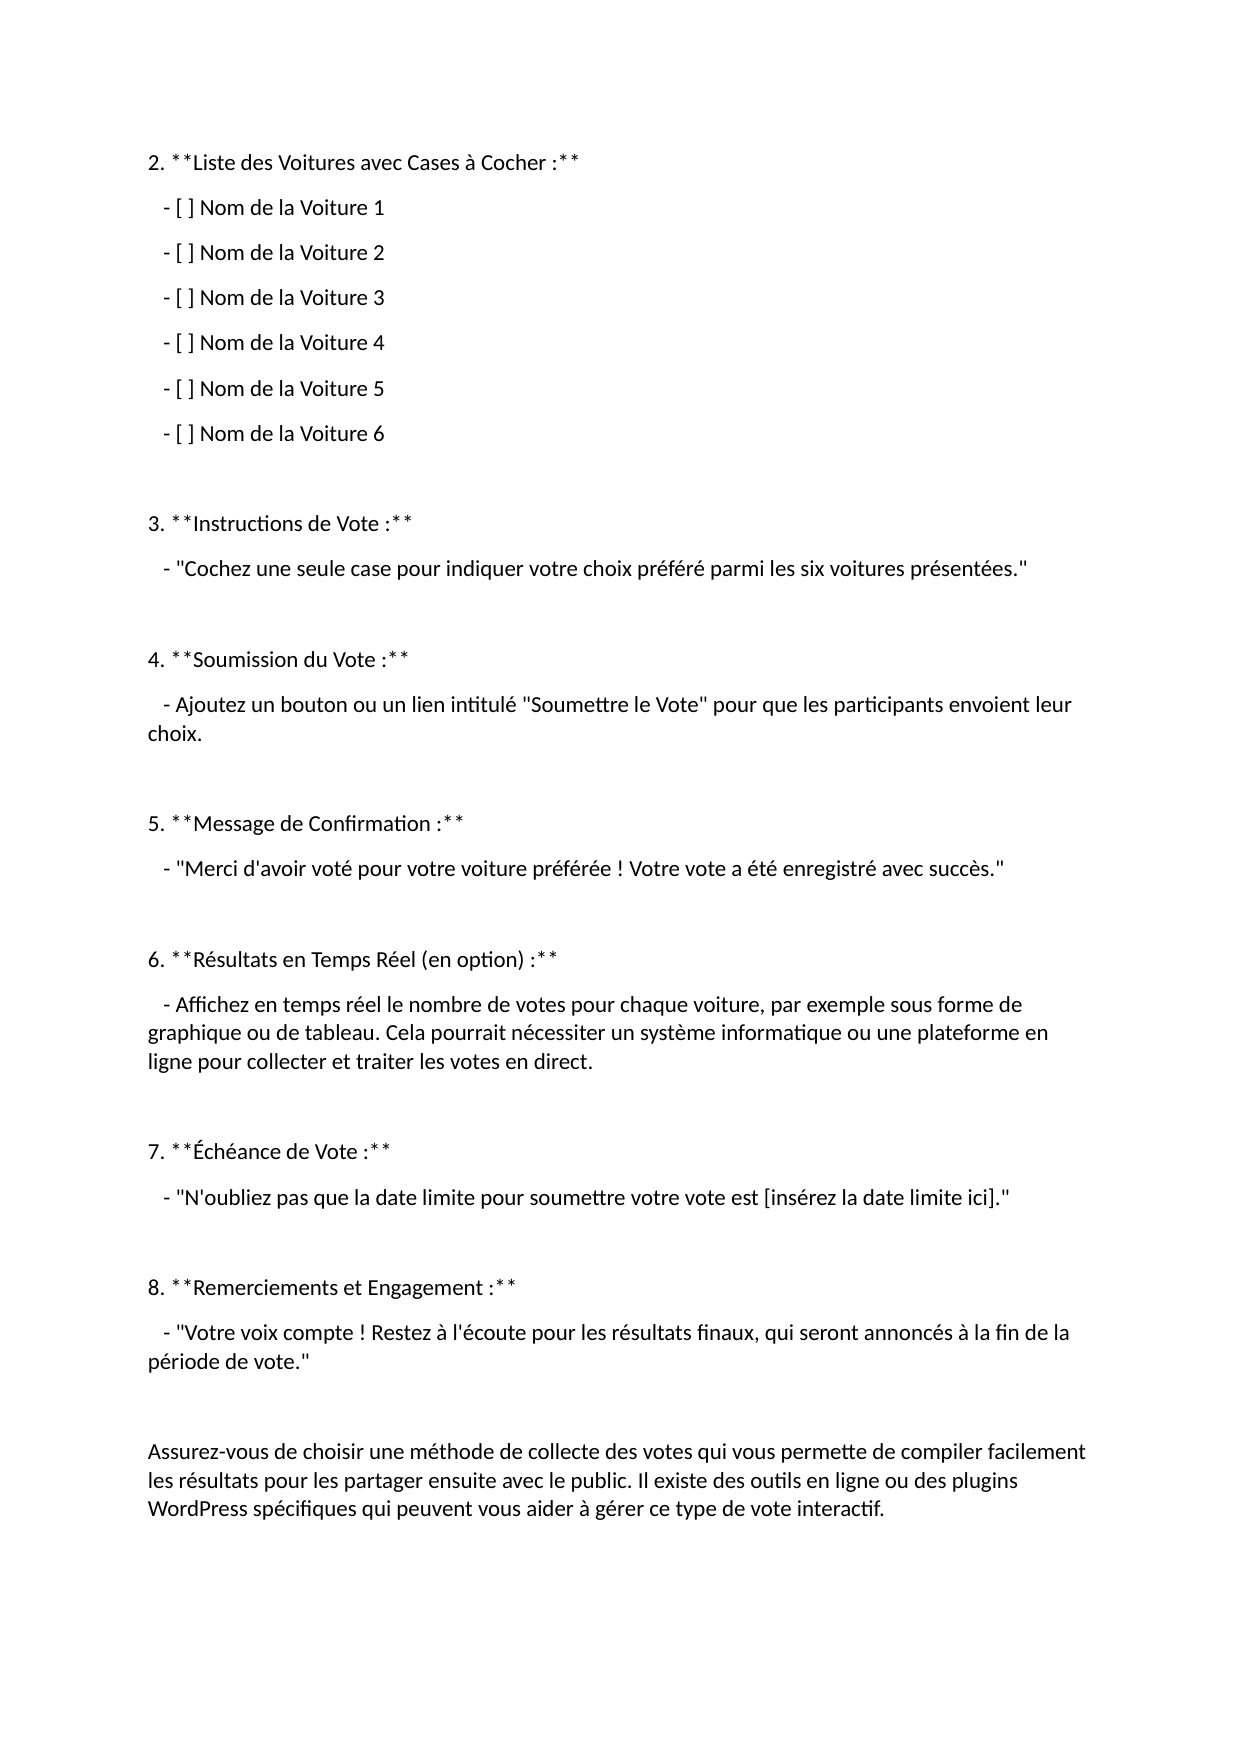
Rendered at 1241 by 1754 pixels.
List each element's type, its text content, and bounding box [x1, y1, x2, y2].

text 7. **Échéance de Vote :** [148, 1137, 1093, 1165]
text 3. **Instructions de Vote :** [148, 509, 1093, 537]
text - "N'oubliez pas que la date limite pour soumettre votre vote est [insérez la date limite ici]." [148, 1183, 1093, 1211]
text - [ ] Nom de la Voiture 1 [148, 193, 1093, 221]
text - "Cochez une seule case pour indiquer votre choix préféré parmi les six voitures présentées." [148, 554, 1093, 582]
text - Affichez en temps réel le nombre de votes pour chaque voiture, par exemple sous forme de graphique ou de tableau. Cela pourrait nécessiter un système informatique ou une plateforme en ligne pour collecter et traiter les votes en direct. [148, 990, 1093, 1075]
text - [ ] Nom de la Voiture 4 [148, 328, 1093, 356]
text - [ ] Nom de la Voiture 6 [148, 419, 1093, 447]
text - [ ] Nom de la Voiture 2 [148, 238, 1093, 266]
text 8. **Remerciements et Engagement :** [148, 1273, 1093, 1301]
text 6. **Résultats en Temps Réel (en option) :** [148, 945, 1093, 973]
text - "Votre voix compte ! Restez à l'écoute pour les résultats finaux, qui seront annoncés à la fin de la période de vote." [148, 1318, 1093, 1375]
text 2. **Liste des Voitures avec Cases à Cocher :** [148, 148, 1093, 176]
text 5. **Message de Confirmation :** [148, 809, 1093, 837]
text - [ ] Nom de la Voiture 3 [148, 283, 1093, 311]
text 4. **Soumission du Vote :** [148, 645, 1093, 673]
text - [ ] Nom de la Voiture 5 [148, 374, 1093, 402]
text Assurez-vous de choisir une méthode de collecte des votes qui vous permette de compiler facilement les résultats pour les partager ensuite avec le public. Il existe des outils en ligne ou des plugins WordPress spécifiques qui peuvent vous aider à gérer ce type de vote interactif. [148, 1437, 1093, 1522]
text - Ajoutez un bouton ou un lien intitulé "Soumettre le Vote" pour que les participants envoient leur choix. [148, 690, 1093, 747]
text - "Merci d'avoir voté pour votre voiture préférée ! Votre vote a été enregistré avec succès." [148, 854, 1093, 882]
